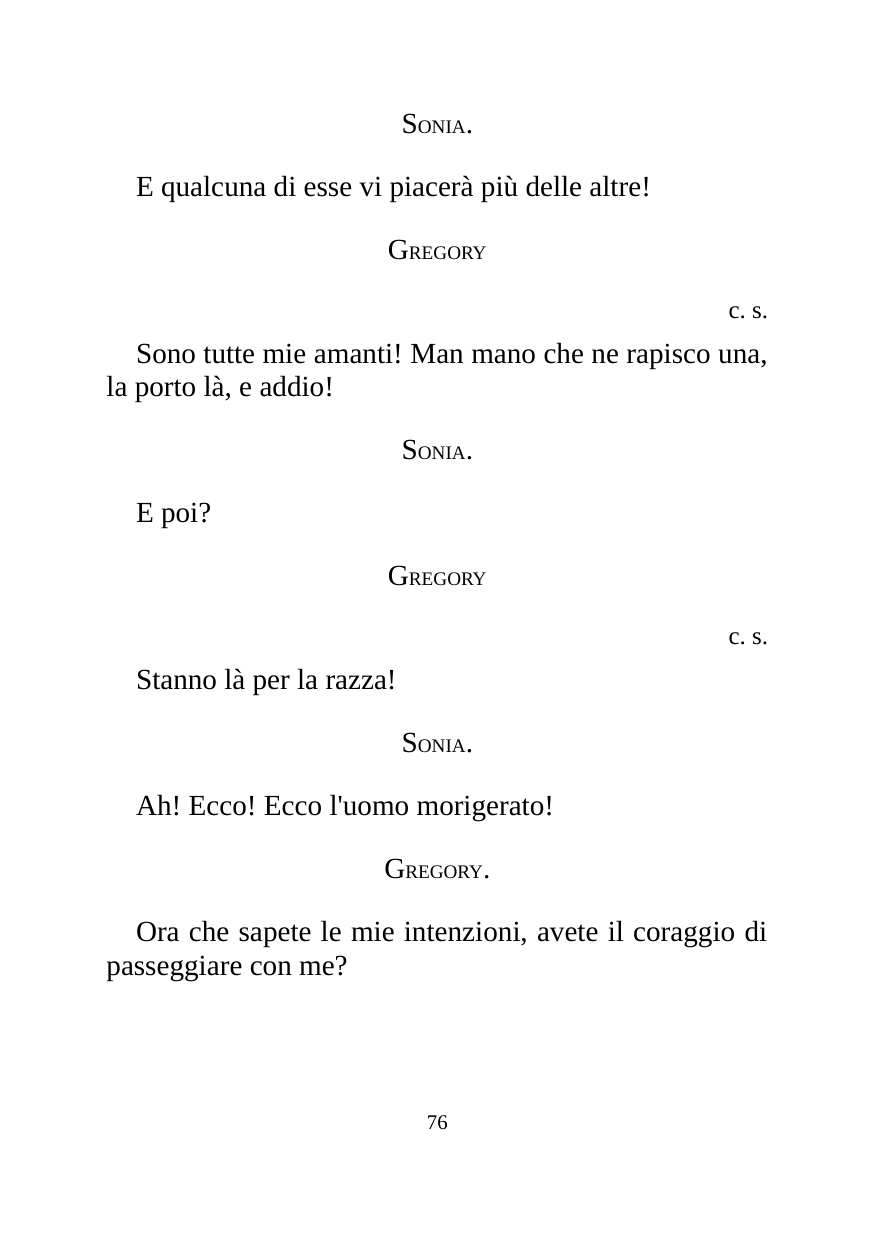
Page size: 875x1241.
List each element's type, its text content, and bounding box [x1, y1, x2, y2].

text c. s. [431, 621, 768, 650]
text Ah! Ecco! Ecco l'uomo morigerato! [106, 788, 768, 822]
text Sono tutte mie amanti! Man mano che ne rapisco una, la porto là, e addio! [106, 336, 768, 403]
text Sonia. [106, 432, 768, 466]
text E qualcuna di esse vi piacerà più delle altre! [106, 169, 768, 203]
text Gregory. [106, 851, 768, 884]
text Stanno là per la razza! [106, 662, 768, 696]
text Sonia. [106, 725, 768, 758]
text c. s. [431, 295, 768, 324]
text Ora che sapete le mie intenzioni, avete il coraggio di passeggiare con me? [106, 914, 768, 981]
text Gregory [106, 232, 768, 266]
text Gregory [106, 558, 768, 592]
text E poi? [106, 495, 768, 529]
text Sonia. [106, 106, 768, 140]
